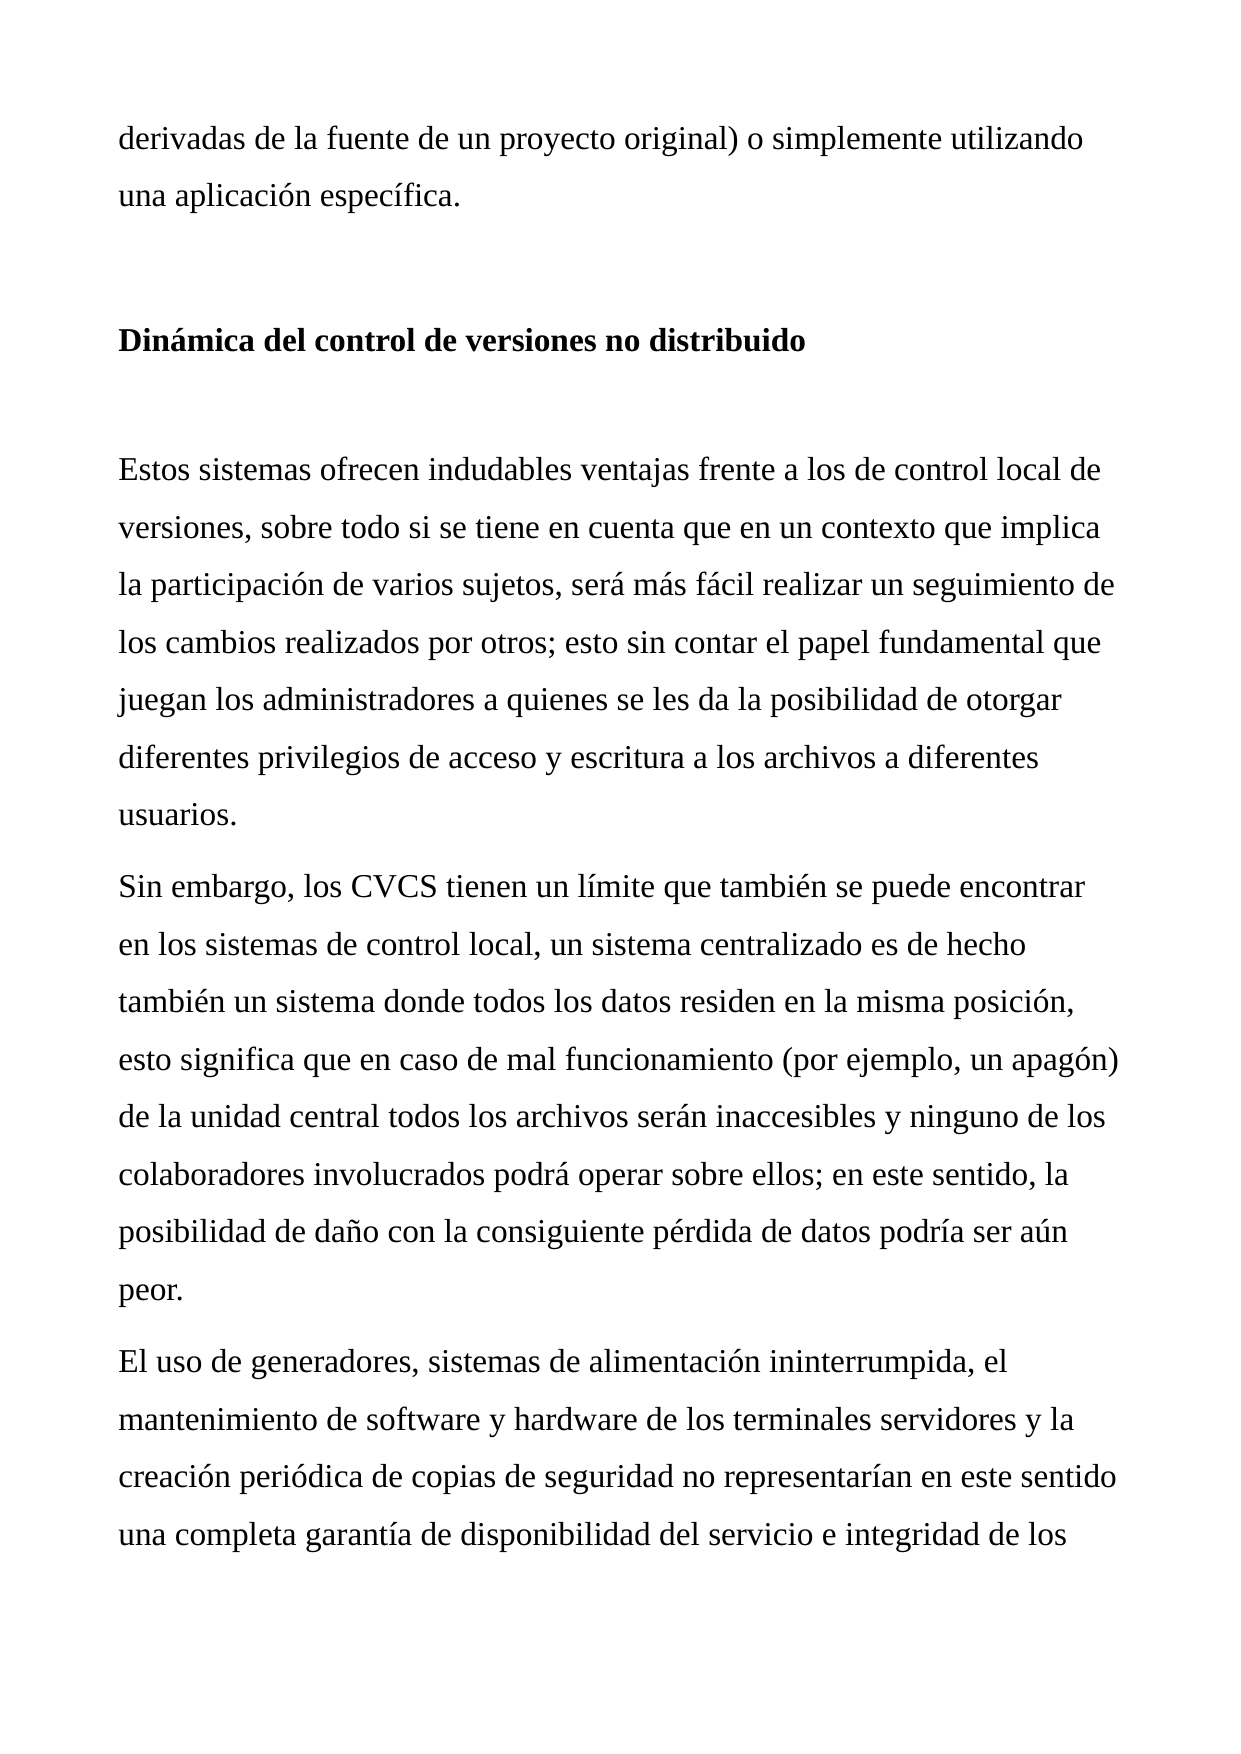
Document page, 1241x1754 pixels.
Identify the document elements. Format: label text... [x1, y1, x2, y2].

text derivadas de la fuente de un proyecto original) o simplemente utilizando una aplicación específica. [118, 118, 1122, 214]
text Sin embargo, los CVCS tienen un límite que también se puede encontrar en los sistemas de control local, un sistema centralizado es de hecho también un sistema donde todos los datos residen en la misma posición, esto significa que en caso de mal funcionamiento (por ejemplo, un apagón) de la unidad central todos los archivos serán inaccesibles y ninguno de los colaboradores involucrados podrá operar sobre ellos; en este sentido, la posibilidad de daño con la consiguiente pérdida de datos podría ser aún peor. [118, 867, 1122, 1307]
text El uso de generadores, sistemas de alimentación ininterrumpida, el mantenimiento de software y hardware de los terminales servidores y la creación periódica de copias de seguridad no representarían en este sentido una completa garantía de disponibilidad del servicio e integridad de los [118, 1341, 1122, 1552]
text Dinámica del control de versiones no distribuido [118, 320, 1122, 358]
text Estos sistemas ofrecen indudables ventajas frente a los de control local de versiones, sobre todo si se tiene en cuenta que en un contexto que implica la participación de varios sujetos, será más fácil realizar un seguimiento de los cambios realizados por otros; esto sin contar el papel fundamental que juegan los administradores a quienes se les da la posibilidad de otorgar diferentes privilegios de acceso y escritura a los archivos a diferentes usuarios. [118, 449, 1122, 833]
